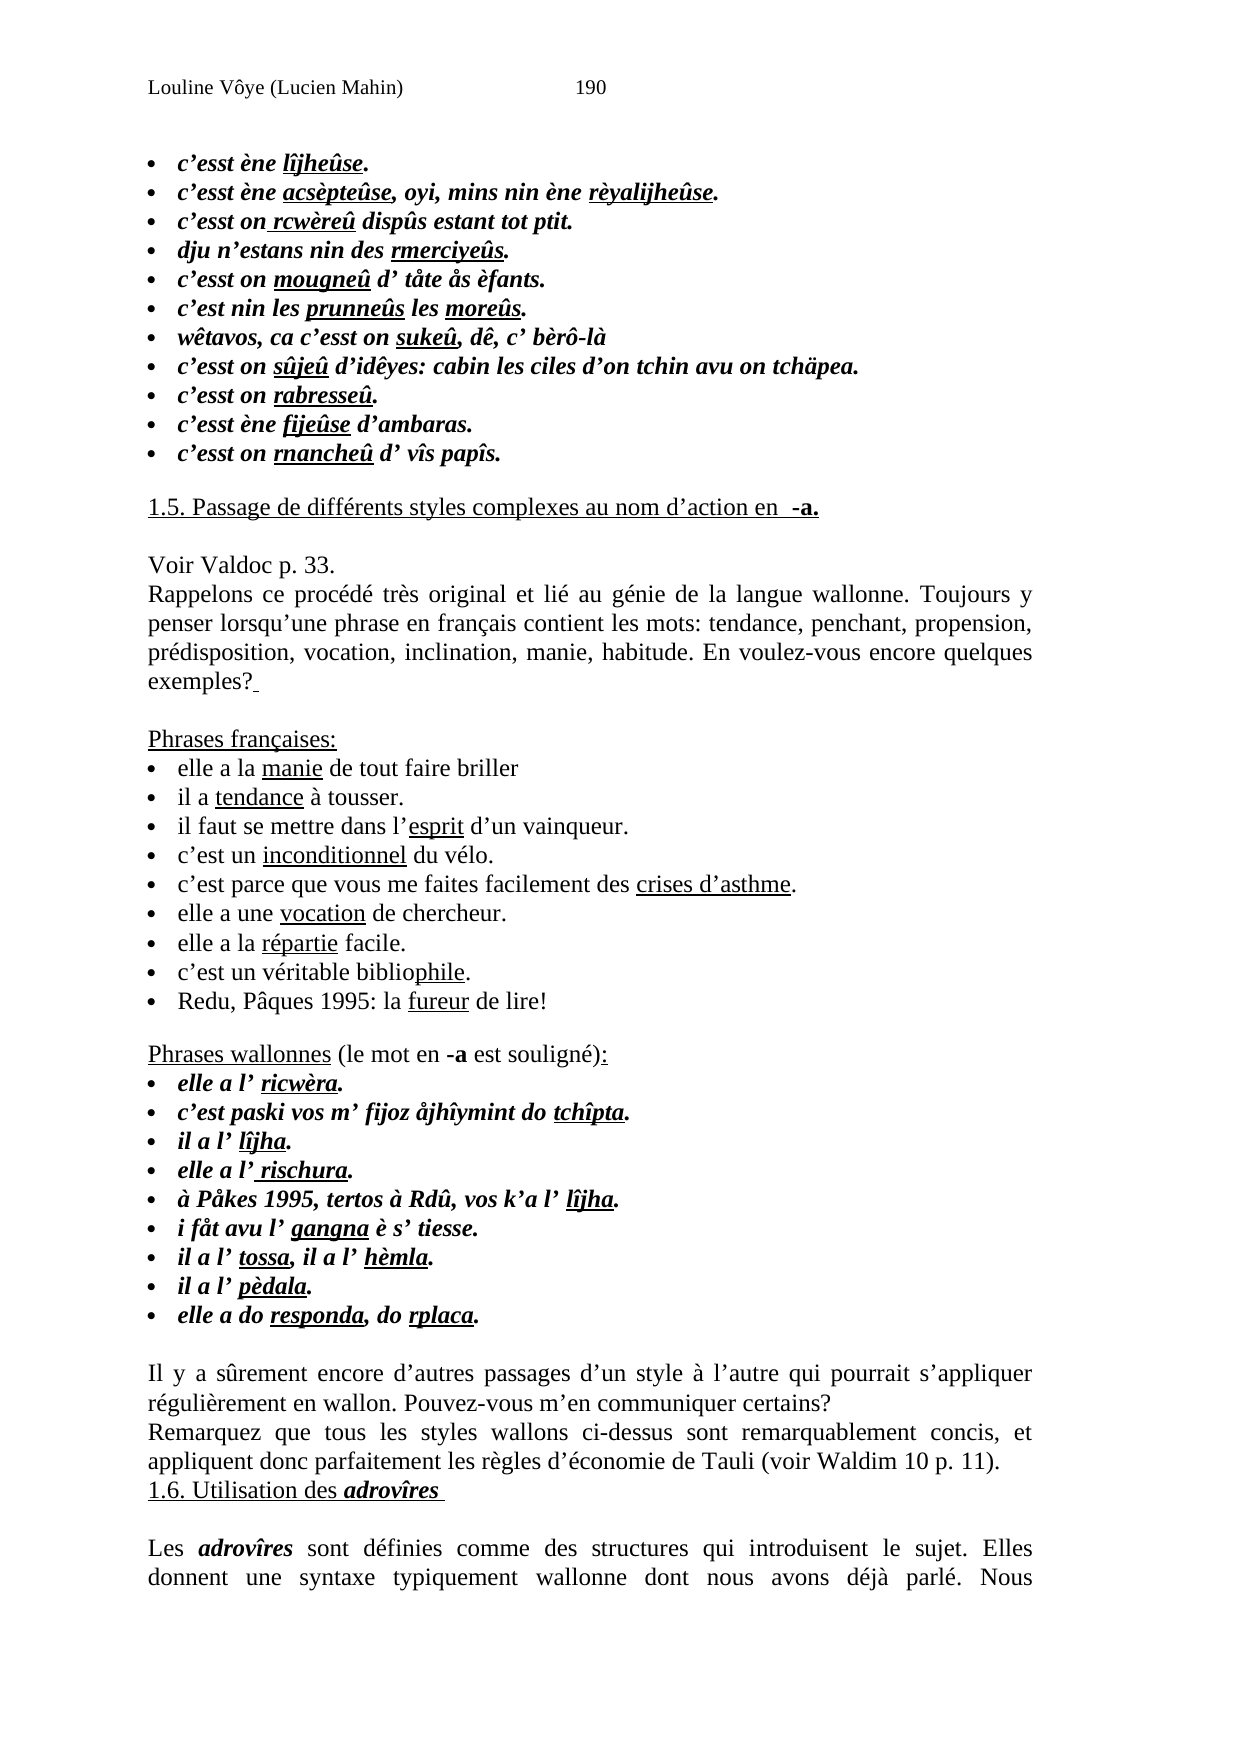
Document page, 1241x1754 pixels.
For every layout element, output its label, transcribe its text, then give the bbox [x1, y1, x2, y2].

text Remarquez que tous les styles wallons ci-dessus sont remarquablement concis, et appliquent donc parfaitement les règles d’économie de Tauli (voir Waldim 10 p. 11). [148, 1416, 1033, 1474]
list elle a l’ rischura. [148, 1155, 1033, 1184]
list il a l’ pèdala. [148, 1271, 1033, 1300]
list c’esst on mougneû d’ tåte ås èfants. [148, 264, 1033, 293]
list c’esst ène fijeûse d’ambaras. [148, 409, 1033, 438]
text Il y a sûrement encore d’autres passages d’un style à l’autre qui pourrait s’appliquer régulièrement en wallon. Pouvez-vous m’en communiquer certains? [148, 1358, 1033, 1416]
text 1.5. Passage de différents styles complexes au nom d’action en -a. [148, 491, 1033, 521]
list c’est nin les prunneûs les moreûs. [148, 293, 1033, 322]
list c’est un véritable bibliophile. [148, 956, 1033, 986]
list c’est paski vos m’ fijoz åjhîymint do tchîpta. [148, 1097, 1033, 1126]
list dju n’estans nin des rmerciyeûs. [148, 235, 1033, 264]
list il a l’ tossa, il a l’ hèmla. [148, 1242, 1033, 1271]
list c’esst on rcwèreû dispûs estant tot ptit. [148, 206, 1033, 235]
list à Påkes 1995, tertos à Rdû, vos k’a l’ lîjha. [148, 1184, 1033, 1213]
list c’esst ène acsèpteûse, oyi, mins nin ène rèyalijheûse. [148, 177, 1033, 206]
list il a tendance à tousser. [148, 782, 1033, 811]
text Voir Valdoc p. 33. [148, 549, 1033, 579]
text Les adrovîres sont définies comme des structures qui introduisent le sujet. Elles donnent une syntaxe typiquement wallonne dont nous avons déjà parlé. Nous [148, 1533, 1033, 1591]
text 1.6. Utilisation des adrovîres [148, 1474, 1033, 1504]
list c’esst on rnancheû d’ vîs papîs. [148, 438, 1033, 467]
text Phrases wallonnes (le mot en -a est souligné): [148, 1039, 1033, 1068]
list i fåt avu l’ gangna è s’ tiesse. [148, 1213, 1033, 1242]
list c’esst on sûjeû d’idêyes: cabin les ciles d’on tchin avu on tchäpea. [148, 351, 1033, 380]
list elle a une vocation de chercheur. [148, 898, 1033, 927]
list il faut se mettre dans l’esprit d’un vainqueur. [148, 811, 1033, 840]
list c’esst on rabresseû. [148, 380, 1033, 409]
list elle a do responda, do rplaca. [148, 1300, 1033, 1329]
list wêtavos, ca c’esst on sukeû, dê, c’ bèrô-là [148, 322, 1033, 351]
list elle a la manie de tout faire briller [148, 753, 1033, 782]
list c’est parce que vous me faites facilement des crises d’asthme. [148, 869, 1033, 898]
list Redu, Pâques 1995: la fureur de lire! [148, 986, 1033, 1014]
list c’est un inconditionnel du vélo. [148, 840, 1033, 869]
list c’esst ène lîjheûse. [148, 148, 1033, 177]
list il a l’ lîjha. [148, 1126, 1033, 1155]
text Rappelons ce procédé très original et lié au génie de la langue wallonne. Toujours y penser lorsqu’une phrase en français contient les mots: tendance, penchant, propension, prédisposition, vocation, inclination, manie, habitude. En voulez-vous encore quelques exemples? [148, 579, 1033, 695]
list elle a l’ ricwèra. [148, 1068, 1033, 1097]
text Phrases françaises: [148, 724, 1033, 753]
list elle a la répartie facile. [148, 927, 1033, 956]
